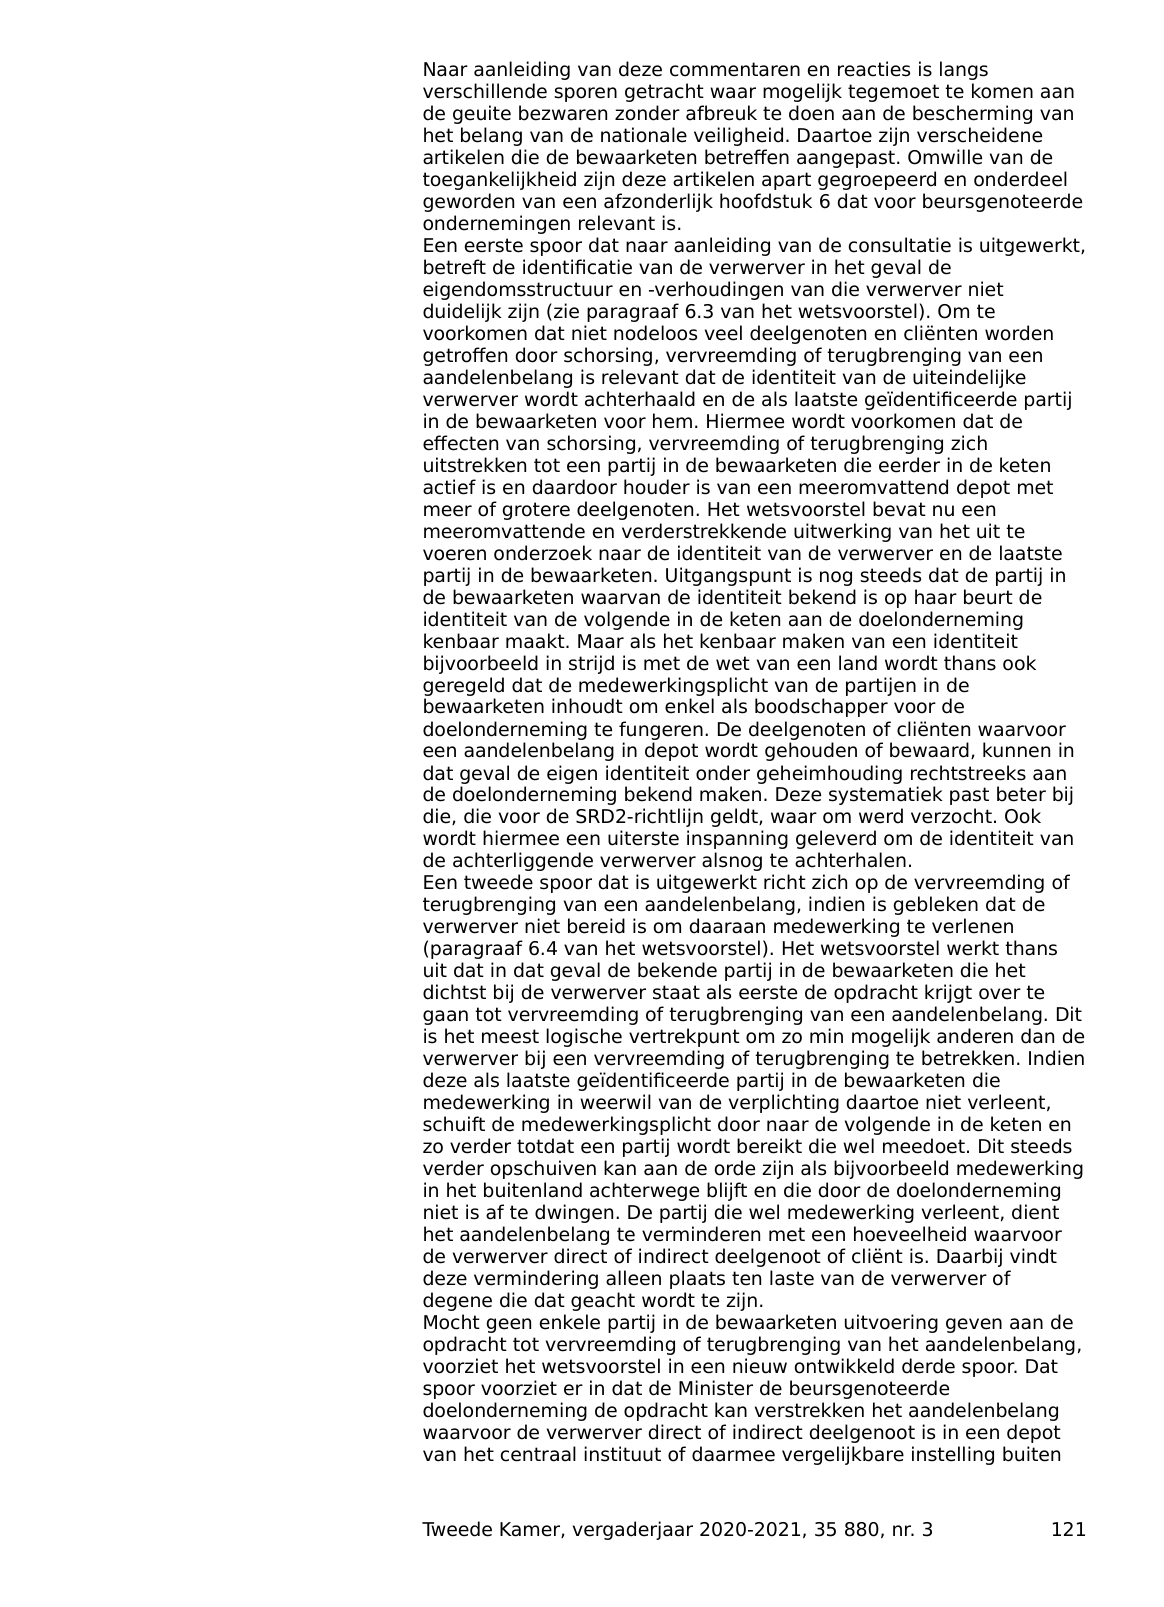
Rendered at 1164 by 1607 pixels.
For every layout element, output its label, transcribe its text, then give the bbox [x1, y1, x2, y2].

text Een tweede spoor dat is uitgewerkt richt zich op de vervreemding of terugbrenging van een aandelenbelang, indien is gebleken dat de verwerver niet bereid is om daaraan medewerking te verlenen (paragraaf 6.4 van het wetsvoorstel). Het wetsvoorstel werkt thans uit dat in dat geval de bekende partij in de bewaarketen die het dichtst bij de verwerver staat als eerste de opdracht krijgt over te gaan tot vervreemding of terugbrenging van een aandelenbelang. Dit is het meest logische vertrekpunt om zo min mogelijk anderen dan de verwerver bij een vervreemding of terugbrenging te betrekken. Indien deze als laatste geïdentificeerde partij in de bewaarketen die medewerking in weerwil van de verplichting daartoe niet verleent, schuift de medewerkingsplicht door naar de volgende in de keten en zo verder totdat een partij wordt bereikt die wel meedoet. Dit steeds verder opschuiven kan aan de orde zijn als bijvoorbeeld medewerking in het buitenland achterwege blijft en die door de doelonderneming niet is af te dwingen. De partij die wel medewerking verleent, dient het aandelenbelang te verminderen met een hoeveelheid waarvoor de verwerver direct of indirect deelgenoot of cliënt is. Daarbij vindt deze vermindering alleen plaats ten laste van de verwerver of degene die dat geacht wordt te zijn. [422, 872, 1087, 1312]
text Mocht geen enkele partij in de bewaarketen uitvoering geven aan de opdracht tot vervreemding of terugbrenging van het aandelenbelang, voorziet het wetsvoorstel in een nieuw ontwikkeld derde spoor. Dat spoor voorziet er in dat de Minister de beursgenoteerde doelonderneming de opdracht kan verstrekken het aandelenbelang waarvoor de verwerver direct of indirect deelgenoot is in een depot van het centraal instituut of daarmee vergelijkbare instelling buiten [422, 1312, 1087, 1466]
text Naar aanleiding van deze commentaren en reacties is langs verschillende sporen getracht waar mogelijk tegemoet te komen aan de geuite bezwaren zonder afbreuk te doen aan de bescherming van het belang van de nationale veiligheid. Daartoe zijn verscheidene artikelen die de bewaarketen betreffen aangepast. Omwille van de toegankelijkheid zijn deze artikelen apart gegroepeerd en onderdeel geworden van een afzonderlijk hoofdstuk 6 dat voor beursgenoteerde ondernemingen relevant is. [422, 59, 1087, 235]
text Een eerste spoor dat naar aanleiding van de consultatie is uitgewerkt, betreft de identificatie van de verwerver in het geval de eigendomsstructuur en -verhoudingen van die verwerver niet duidelijk zijn (zie paragraaf 6.3 van het wetsvoorstel). Om te voorkomen dat niet nodeloos veel deelgenoten en cliënten worden getroffen door schorsing, vervreemding of terugbrenging van een aandelenbelang is relevant dat de identiteit van de uiteindelijke verwerver wordt achterhaald en de als laatste geïdentificeerde partij in de bewaarketen voor hem. Hiermee wordt voorkomen dat de effecten van schorsing, vervreemding of terugbrenging zich uitstrekken tot een partij in de bewaarketen die eerder in de keten actief is en daardoor houder is van een meeromvattend depot met meer of grotere deelgenoten. Het wetsvoorstel bevat nu een meeromvattende en verderstrekkende uitwerking van het uit te voeren onderzoek naar de identiteit van de verwerver en de laatste partij in de bewaarketen. Uitgangspunt is nog steeds dat de partij in de bewaarketen waarvan de identiteit bekend is op haar beurt de identiteit van de volgende in de keten aan de doelonderneming kenbaar maakt. Maar als het kenbaar maken van een identiteit bijvoorbeeld in strijd is met de wet van een land wordt thans ook geregeld dat de medewerkingsplicht van de partijen in de bewaarketen inhoudt om enkel als boodschapper voor de doelonderneming te fungeren. De deelgenoten of cliënten waarvoor een aandelenbelang in depot wordt gehouden of bewaard, kunnen in dat geval de eigen identiteit onder geheimhouding rechtstreeks aan de doelonderneming bekend maken. Deze systematiek past beter bij die, die voor de SRD2-richtlijn geldt, waar om werd verzocht. Ook wordt hiermee een uiterste inspanning geleverd om de identiteit van de achterliggende verwerver alsnog te achterhalen. [422, 235, 1087, 872]
